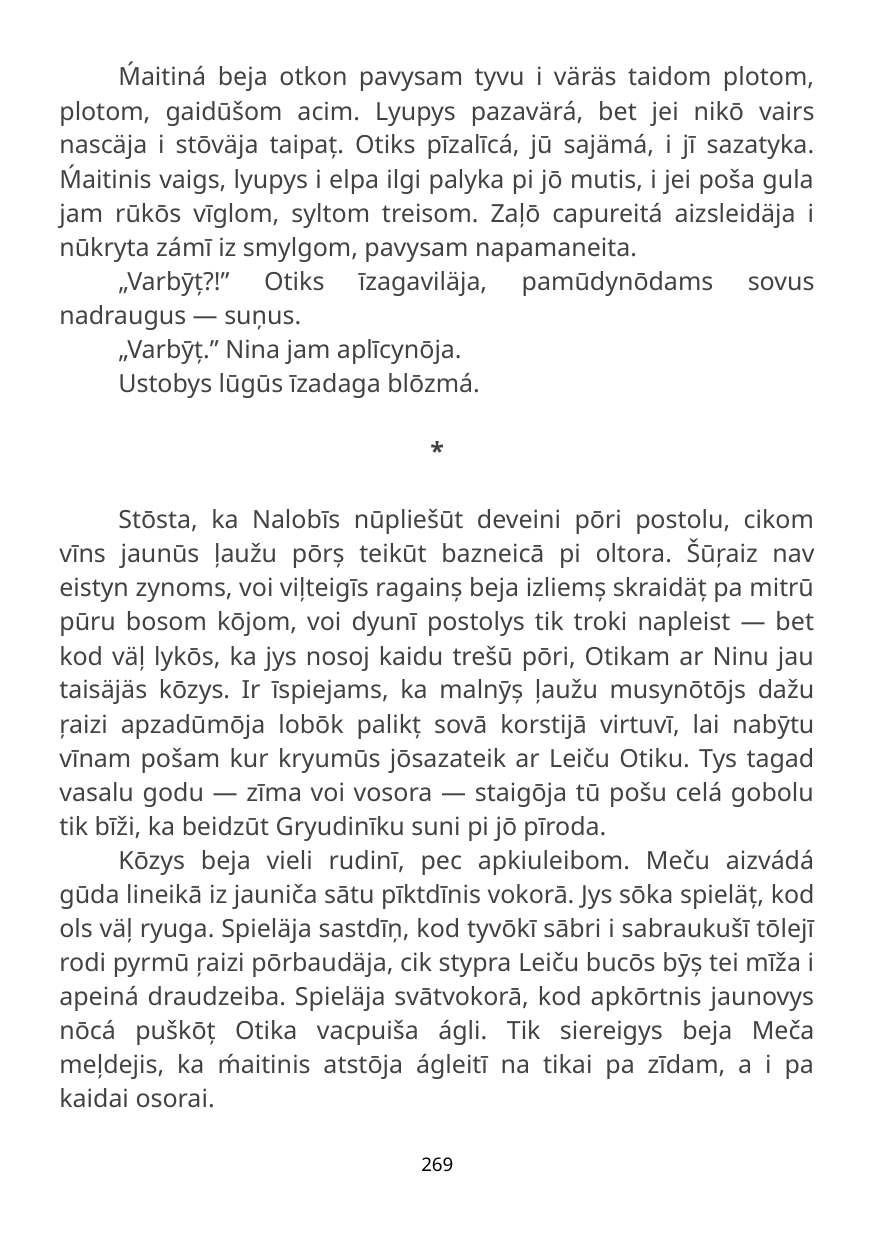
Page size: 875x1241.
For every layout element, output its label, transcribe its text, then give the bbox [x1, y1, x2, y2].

text Kōzys beja vieli rudinī, pec apkiuleibom. Meču aizvádá gūda lineikā iz jauniča sātu pīktdīnis vokorā. Jys sōka spieläț, kod ols väļ ryuga. Spieläja sastdīņ, kod tyvōkī sābri i sabraukušī tōlejī rodi pyrmū ŗaizi pōrbaudäja, cik stypra Leiču bucōs bȳș tei mīža i apeiná draudzeiba. Spieläja svātvokorā, kod apkōrtnis jaunovys nōcá puškōț Otika vacpuiša ágli. Tik siereigys beja Meča meļdejis, ka ḿaitinis atstōja ágleitī na tikai pa zīdam, a i pa kaidai osorai. [59, 842, 815, 1115]
text „Varbȳț.” Nina jam aplīcynōja. [59, 332, 815, 366]
text Ustobys lūgūs īzadaga blōzmá. [59, 366, 815, 400]
text * [59, 434, 815, 468]
text „Varbȳț?!” Otiks īzagaviläja, pamūdynōdams sovus nadraugus — suņus. [59, 263, 815, 332]
text Stōsta, ka Nalobīs nūpliešūt deveini pōri postolu, cikom vīns jaunūs ļaužu pōrș teikūt bazneicā pi oltora. Šūŗaiz nav eistyn zynoms, voi viļteigīs ragainș beja izliemș skraidäț pa mitrū pūru bosom kōjom, voi dyunī postolys tik troki napleist — bet kod väļ lykōs, ka jys nosoj kaidu trešū pōri, Otikam ar Ninu jau taisäjäs kōzys. Ir īspiejams, ka malnȳș ļaužu musynōtōjs dažu ŗaizi apzadūmōja lobōk palikț sovā korstijā virtuvī, lai nabȳtu vīnam pošam kur kryumūs jōsazateik ar Leiču Otiku. Tys tagad vasalu godu — zīma voi vosora — staigōja tū pošu celá gobolu tik bīži, ka beidzūt Gryudinīku suni pi jō pīroda. [59, 502, 815, 842]
text Ḿaitiná beja otkon pavysam tyvu i väräs taidom plotom, plotom, gaidūšom acim. Lyupys pazavärá, bet jei nikō vairs nascäja i stōväja taipaț. Otiks pīzalīcá, jū sajämá, i jī sazatyka. Ḿaitinis vaigs, lyupys i elpa ilgi palyka pi jō mutis, i jei poša gula jam rūkōs vīglom, syltom treisom. Zaļō capureitá aizsleidäja i nūkryta zámī iz smylgom, pavysam napamaneita. [59, 59, 815, 263]
